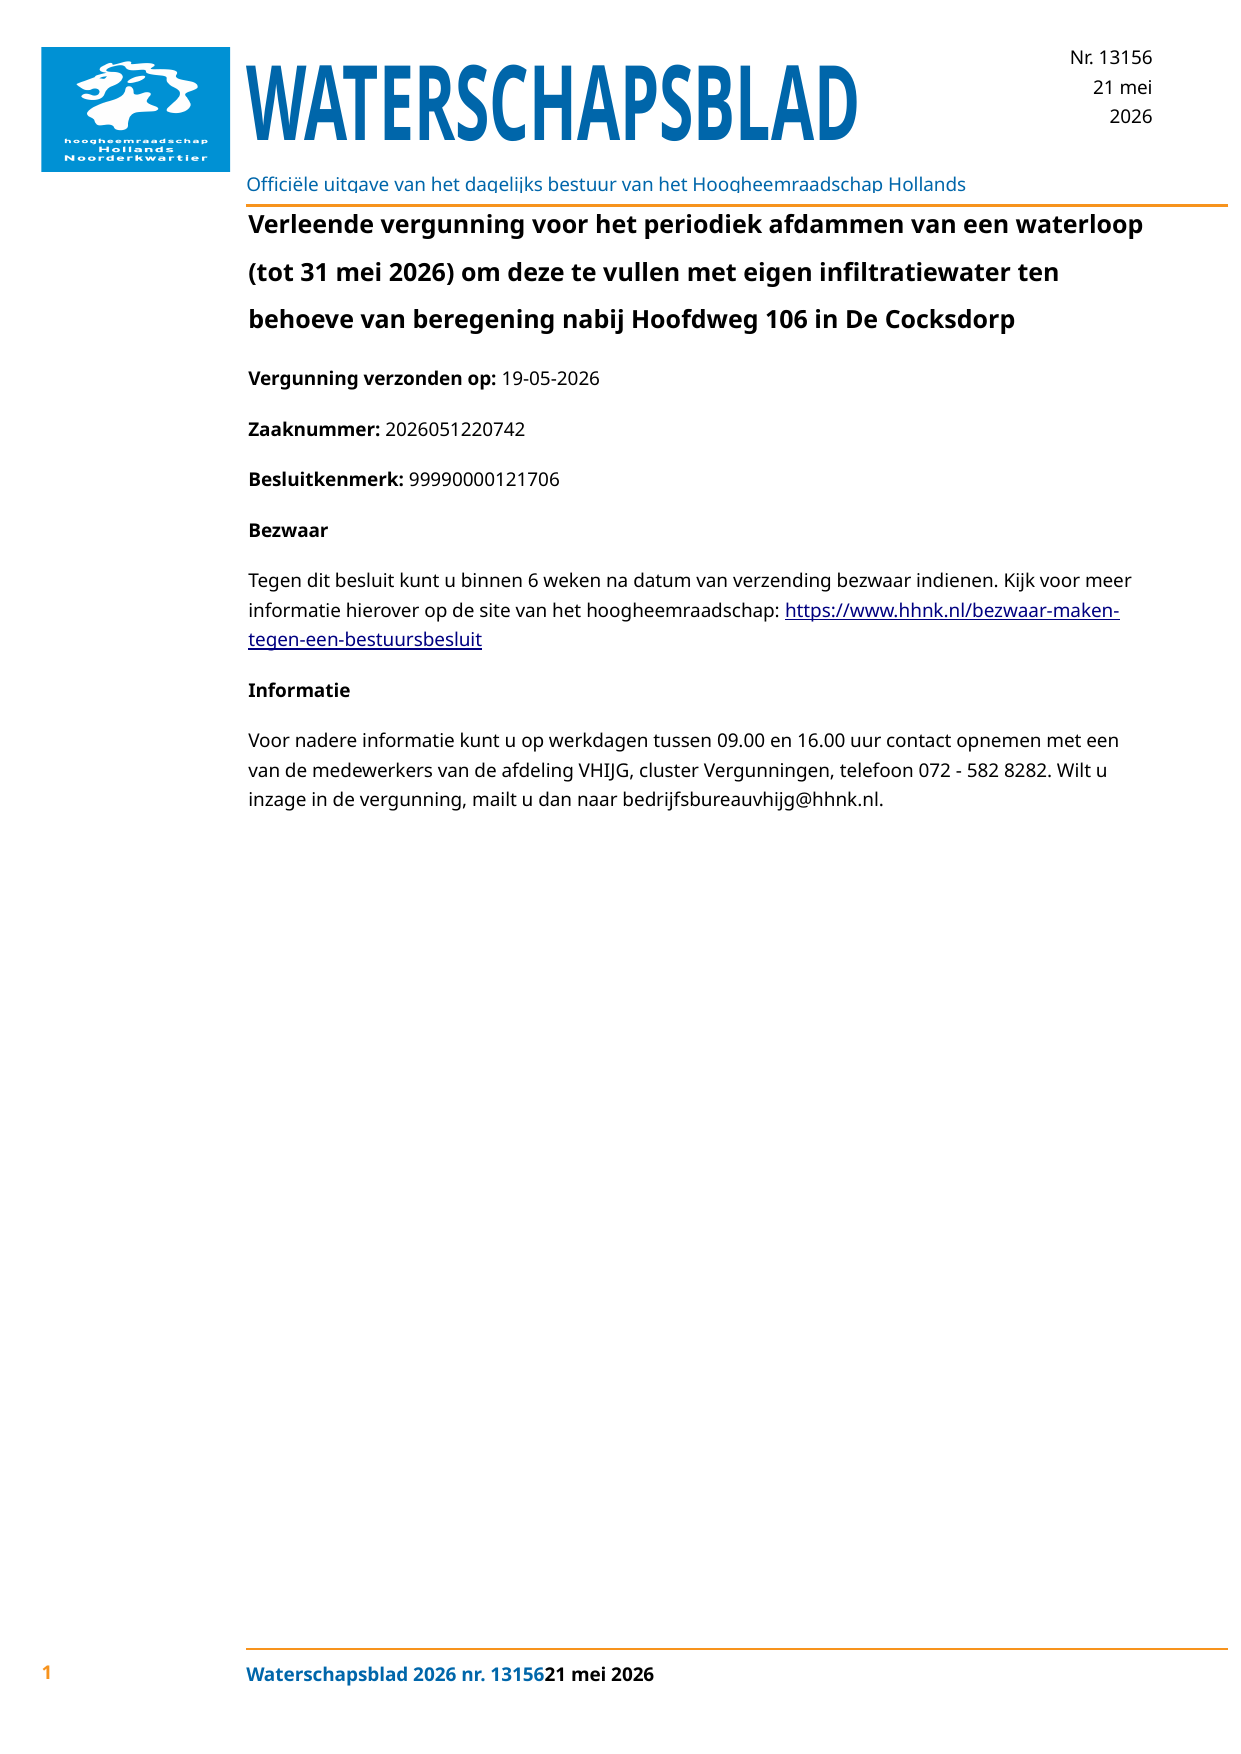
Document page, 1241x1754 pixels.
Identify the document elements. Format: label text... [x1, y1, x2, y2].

picture [78, 64, 122, 99]
text Tegen dit besluit kunt u binnen 6 weken na datum van verzending bezwaar indienen. Kijk voor meer informatie hierover op de site van het hoogheemraadschap: https://www.hhnk.nl/bezwaar-maken-tegen-een-bestuursbesluit [248, 567, 1152, 652]
picture [118, 62, 197, 112]
text Besluitkenmerk: 99990000121706 [248, 466, 1152, 492]
text Verleende vergunning voor het periodiek afdammen van een waterloop (tot 31 mei 2026) om deze te vullen met eigen infiltratiewater ten behoeve van beregening nabij Hoofdweg 106 in De Cocksdorp [248, 207, 1152, 336]
picture [88, 87, 157, 130]
picture [129, 76, 144, 82]
text Zaaknummer: 2026051220742 [248, 416, 1152, 442]
text Informatie [248, 677, 1152, 702]
text Vergunning verzonden op: 19-05-2026 [248, 366, 1152, 391]
text Voor nadere informatie kunt u op werkdagen tussen 09.00 en 16.00 uur contact opnemen met een van de medewerkers van de afdeling VHIJG, cluster Vergunningen, telefoon 072 - 582 8282. Wilt u inzage in de vergunning, mailt u dan naar bedrijfsbureauvhijg@hhnk.nl. [248, 727, 1152, 812]
text Bezwaar [248, 517, 1152, 542]
